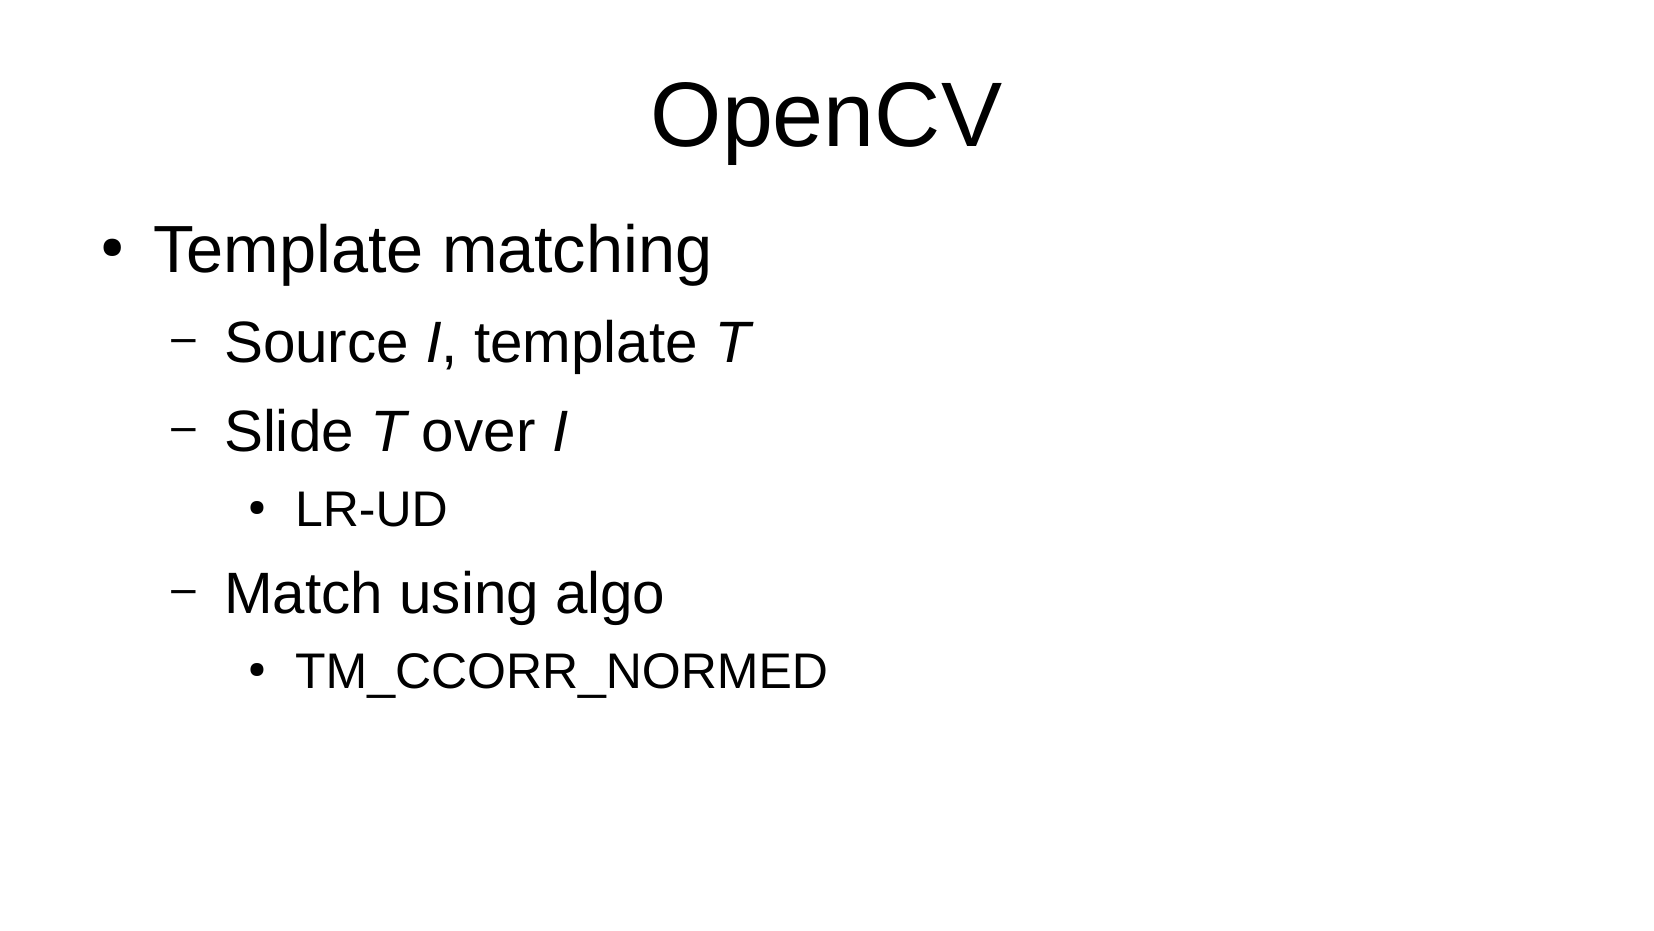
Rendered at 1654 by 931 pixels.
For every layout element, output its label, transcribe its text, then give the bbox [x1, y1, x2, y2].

title OpenCV [82, 37, 1571, 193]
list Template matching Source I, template T Slide T over I LR-UD Match using algo TM_CCORR_NORMED [82, 211, 1571, 752]
